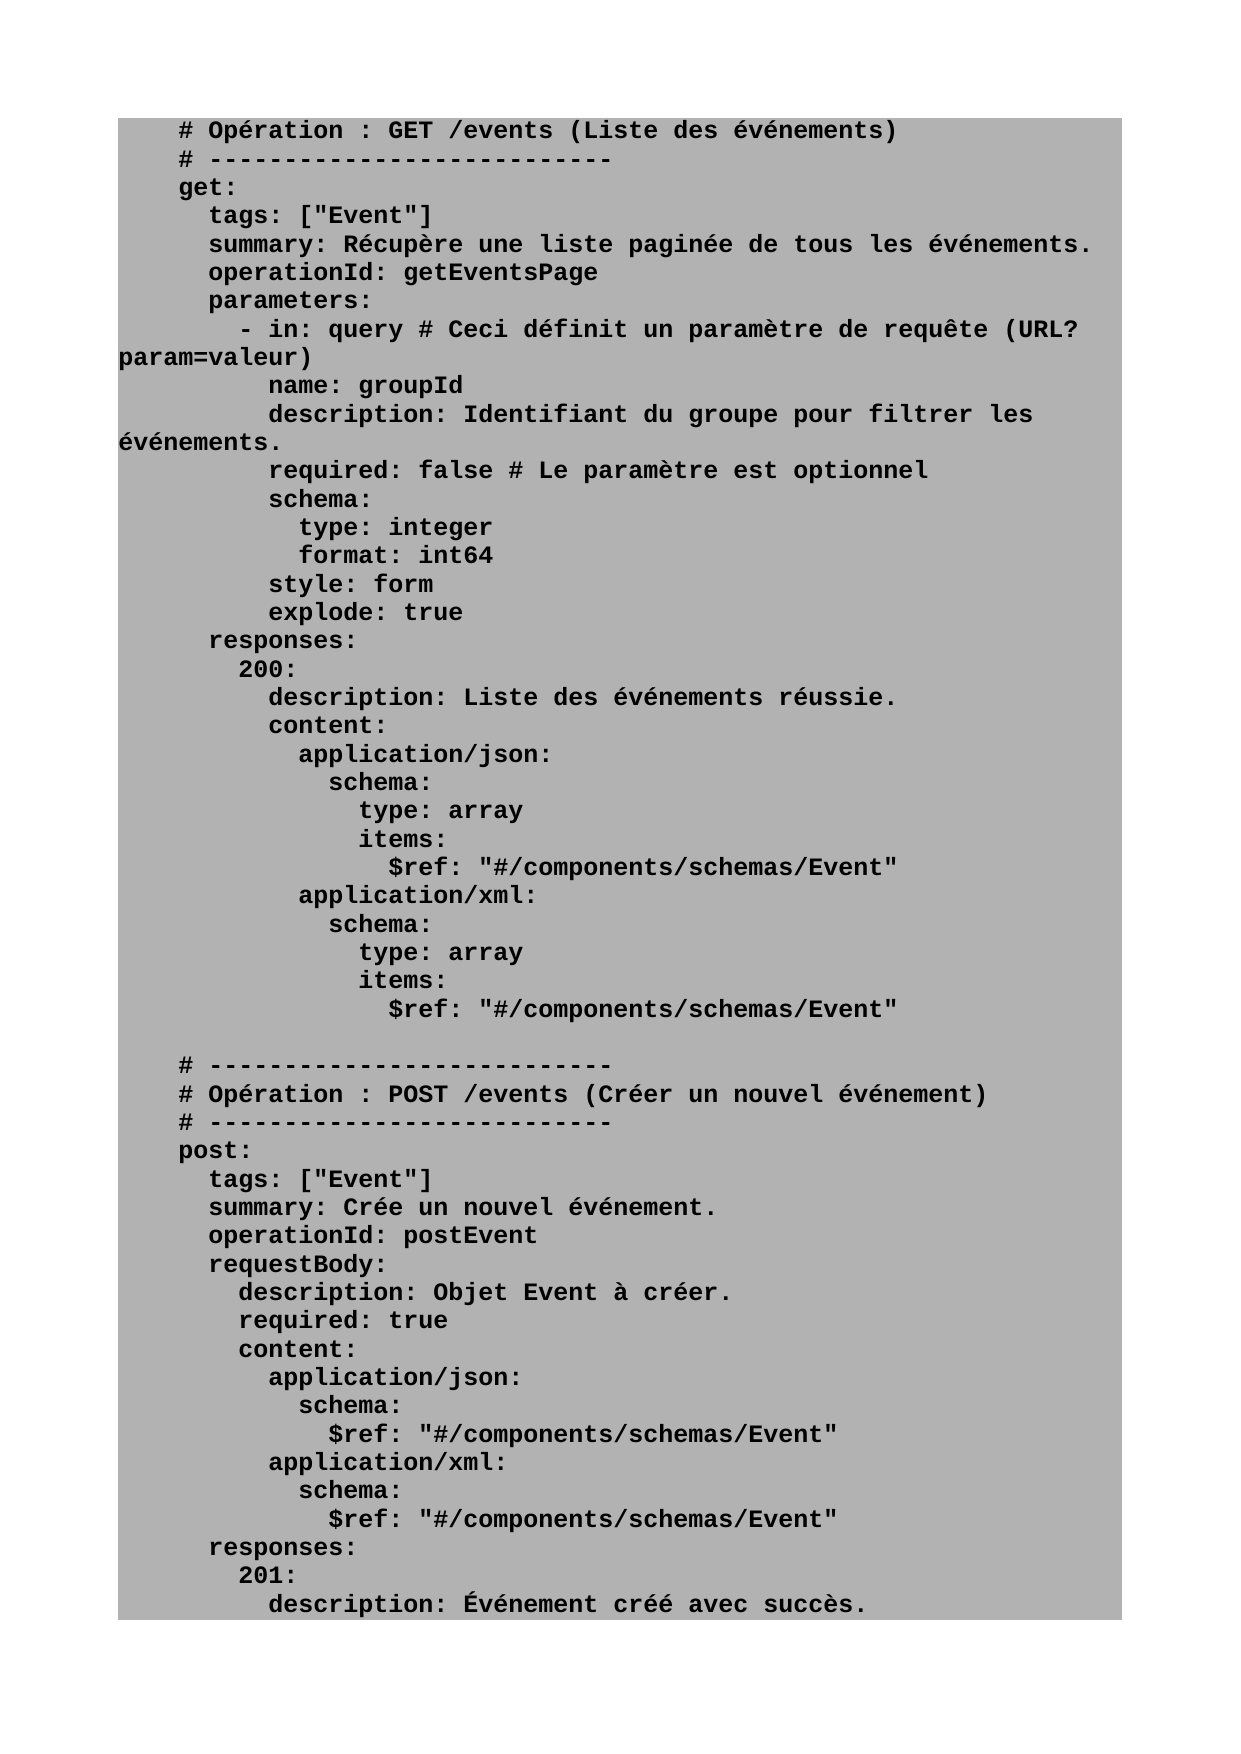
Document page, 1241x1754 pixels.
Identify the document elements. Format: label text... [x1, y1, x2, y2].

text --------------------------- # Opération : GET /events (Liste des événements) # --------------------------- get: tags: ["Event"] summary: Récupère une liste paginée de tous les événements. operationId: getEventsPage parameters: - in: query # Ceci définit un paramètre de requête (URL?param=valeur) name: groupId description: Identifiant du groupe pour filtrer les événements. required: false # Le paramètre est optionnel schema: type: integer format: int64 style: form explode: true responses: 200: description: Liste des événements réussie. content: application/json: schema: type: array items: $ref: "#/components/schemas/Event" application/xml: schema: type: array items: $ref: "#/components/schemas/Event" # --------------------------- # Opération : POST /events (Créer un nouvel événement) # --------------------------- post: tags: ["Event"] summary: Crée un nouvel événement. operationId: postEvent requestBody: description: Objet Event à créer. required: true content: application/json: schema: $ref: "#/components/schemas/Event" application/xml: schema: $ref: "#/components/schemas/Event" responses: 201: description: Événement créé avec succès. [118, 118, 1122, 1620]
